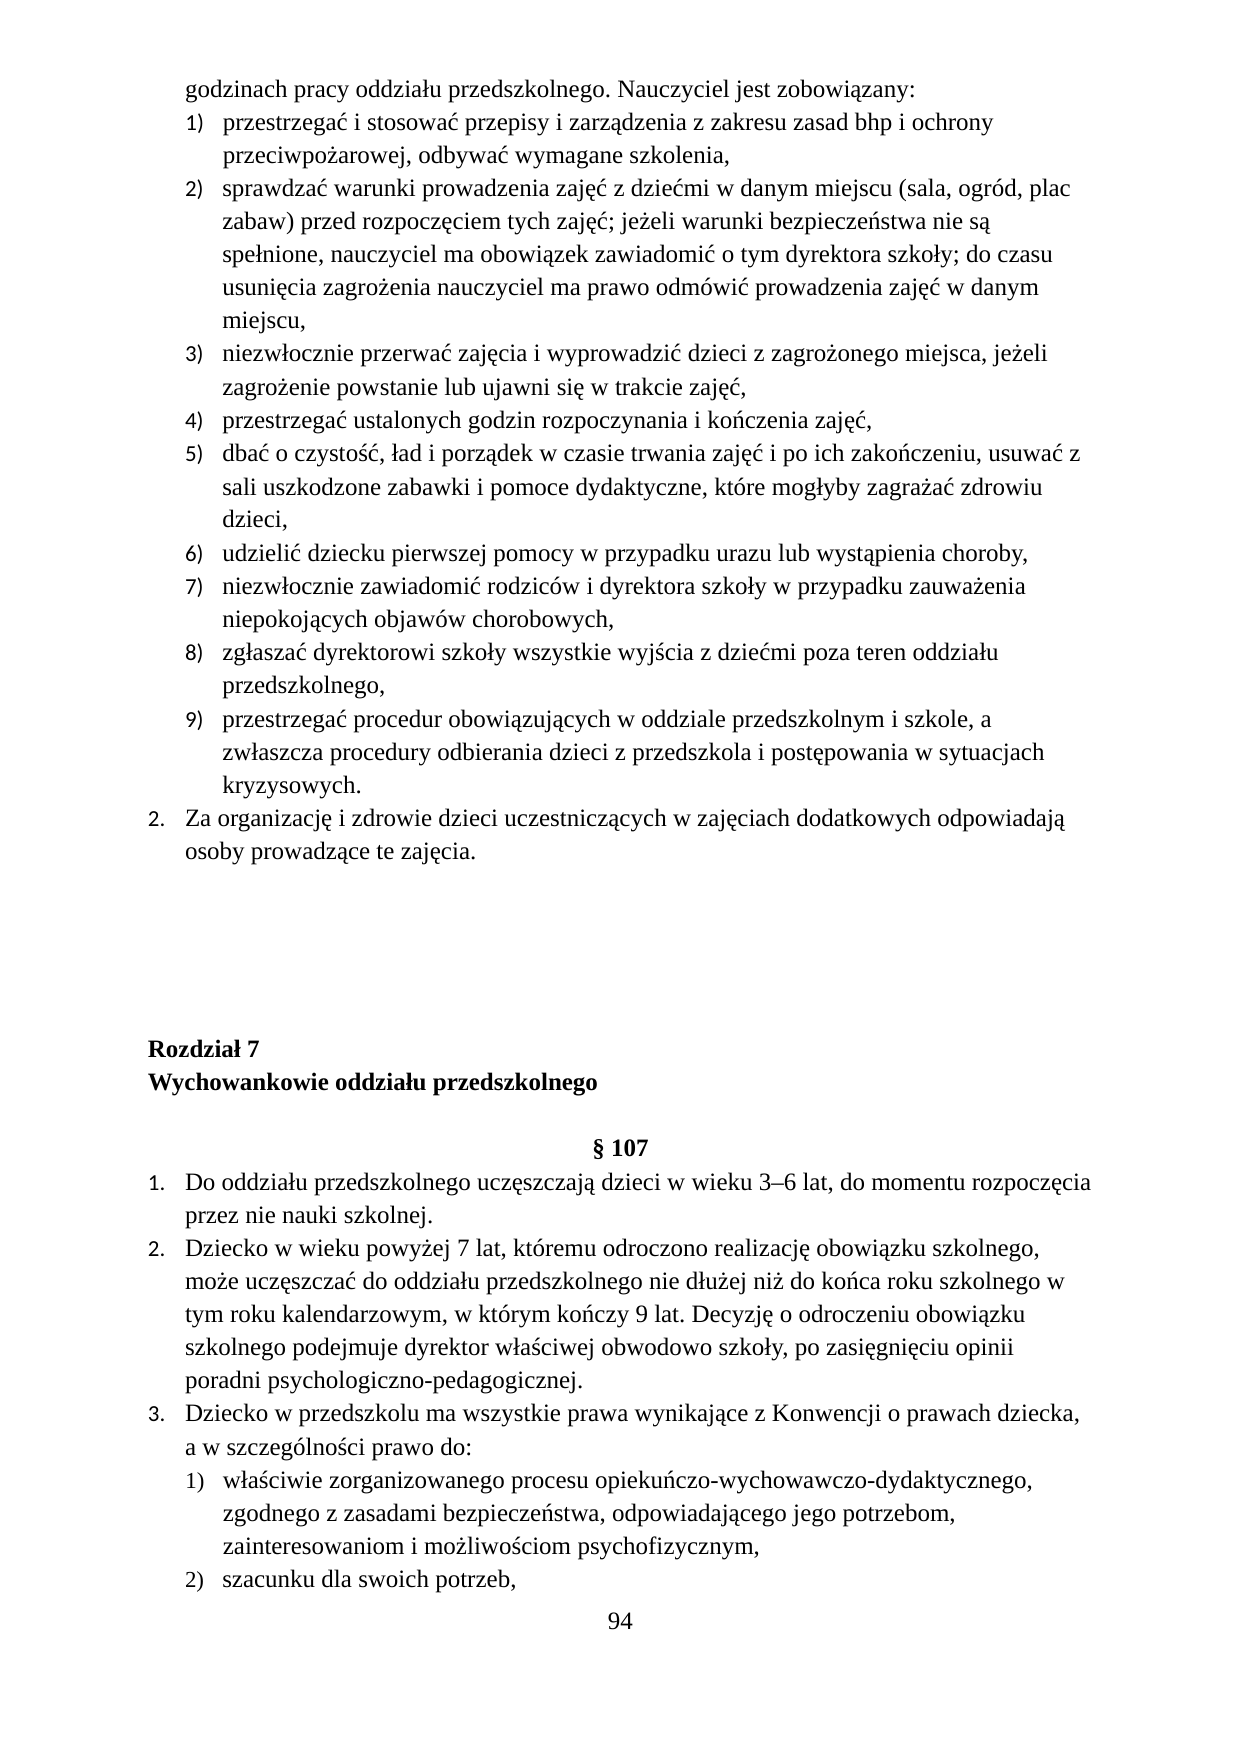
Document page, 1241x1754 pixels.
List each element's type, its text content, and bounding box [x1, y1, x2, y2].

text Rozdział 7 [148, 1034, 1093, 1063]
list niezwłocznie przerwać zajęcia i wyprowadzić dzieci z zagrożonego miejsca, jeżeli zagrożenie powstanie lub ujawni się w trakcie zajęć, [185, 338, 1093, 401]
text § 107 [148, 1133, 1093, 1162]
list dbać o czystość, ład i porządek w czasie trwania zajęć i po ich zakończeniu, usuwać z sali uszkodzone zabawki i pomoce dydaktyczne, które mogłyby zagrażać zdrowiu dzieci, [185, 438, 1093, 533]
list zgłaszać dyrektorowi szkoły wszystkie wyjścia z dziećmi poza teren oddziału przedszkolnego, [185, 637, 1093, 699]
list przestrzegać i stosować przepisy i zarządzenia z zakresu zasad bhp i ochrony przeciwpożarowej, odbywać wymagane szkolenia, [185, 107, 1093, 169]
list udzielić dziecku pierwszej pomocy w przypadku urazu lub wystąpienia choroby, [185, 538, 1093, 567]
list sprawdzać warunki prowadzenia zajęć z dziećmi w danym miejscu (sala, ogród, plac zabaw) przed rozpoczęciem tych zajęć; jeżeli warunki bezpieczeństwa nie są spełnione, nauczyciel ma obowiązek zawiadomić o tym dyrektora szkoły; do czasu usunięcia zagrożenia nauczyciel ma prawo odmówić prowadzenia zajęć w danym miejscu, [185, 173, 1093, 334]
list Dziecko w wieku powyżej 7 lat, któremu odroczono realizację obowiązku szkolnego, może uczęszczać do oddziału przedszkolnego nie dłużej niż do końca roku szkolnego w tym roku kalendarzowym, w którym kończy 9 lat. Decyzję o odroczeniu obowiązku szkolnego podejmuje dyrektor właściwej obwodowo szkoły, po zasięgnięciu opinii poradni psychologiczno-pedagogicznej. [148, 1233, 1093, 1394]
list niezwłocznie zawiadomić rodziców i dyrektora szkoły w przypadku zauważenia niepokojących objawów chorobowych, [185, 571, 1093, 633]
text Wychowankowie oddziału przedszkolnego [148, 1067, 1093, 1096]
list właściwie zorganizowanego procesu opiekuńczo-wychowawczo-dydaktycznego, zgodnego z zasadami bezpieczeństwa, odpowiadającego jego potrzebom, zainteresowaniom i możliwościom psychofizycznym, [185, 1465, 1093, 1559]
list przestrzegać procedur obowiązujących w oddziale przedszkolnym i szkole, a zwłaszcza procedury odbierania dzieci z przedszkola i postępowania w sytuacjach kryzysowych. [185, 704, 1093, 799]
list godzinach pracy oddziału przedszkolnego. Nauczyciel jest zobowiązany: [148, 74, 1093, 102]
list szacunku dla swoich potrzeb, [185, 1564, 1093, 1592]
list Do oddziału przedszkolnego uczęszczają dzieci w wieku 3–6 lat, do momentu rozpoczęcia przez nie nauki szkolnej. [148, 1167, 1093, 1229]
list Za organizację i zdrowie dzieci uczestniczących w zajęciach dodatkowych odpowiadają osoby prowadzące te zajęcia. [148, 803, 1093, 865]
list przestrzegać ustalonych godzin rozpoczynania i kończenia zajęć, [185, 405, 1093, 434]
list Dziecko w przedszkolu ma wszystkie prawa wynikające z Konwencji o prawach dziecka, a w szczególności prawo do: [148, 1398, 1093, 1460]
